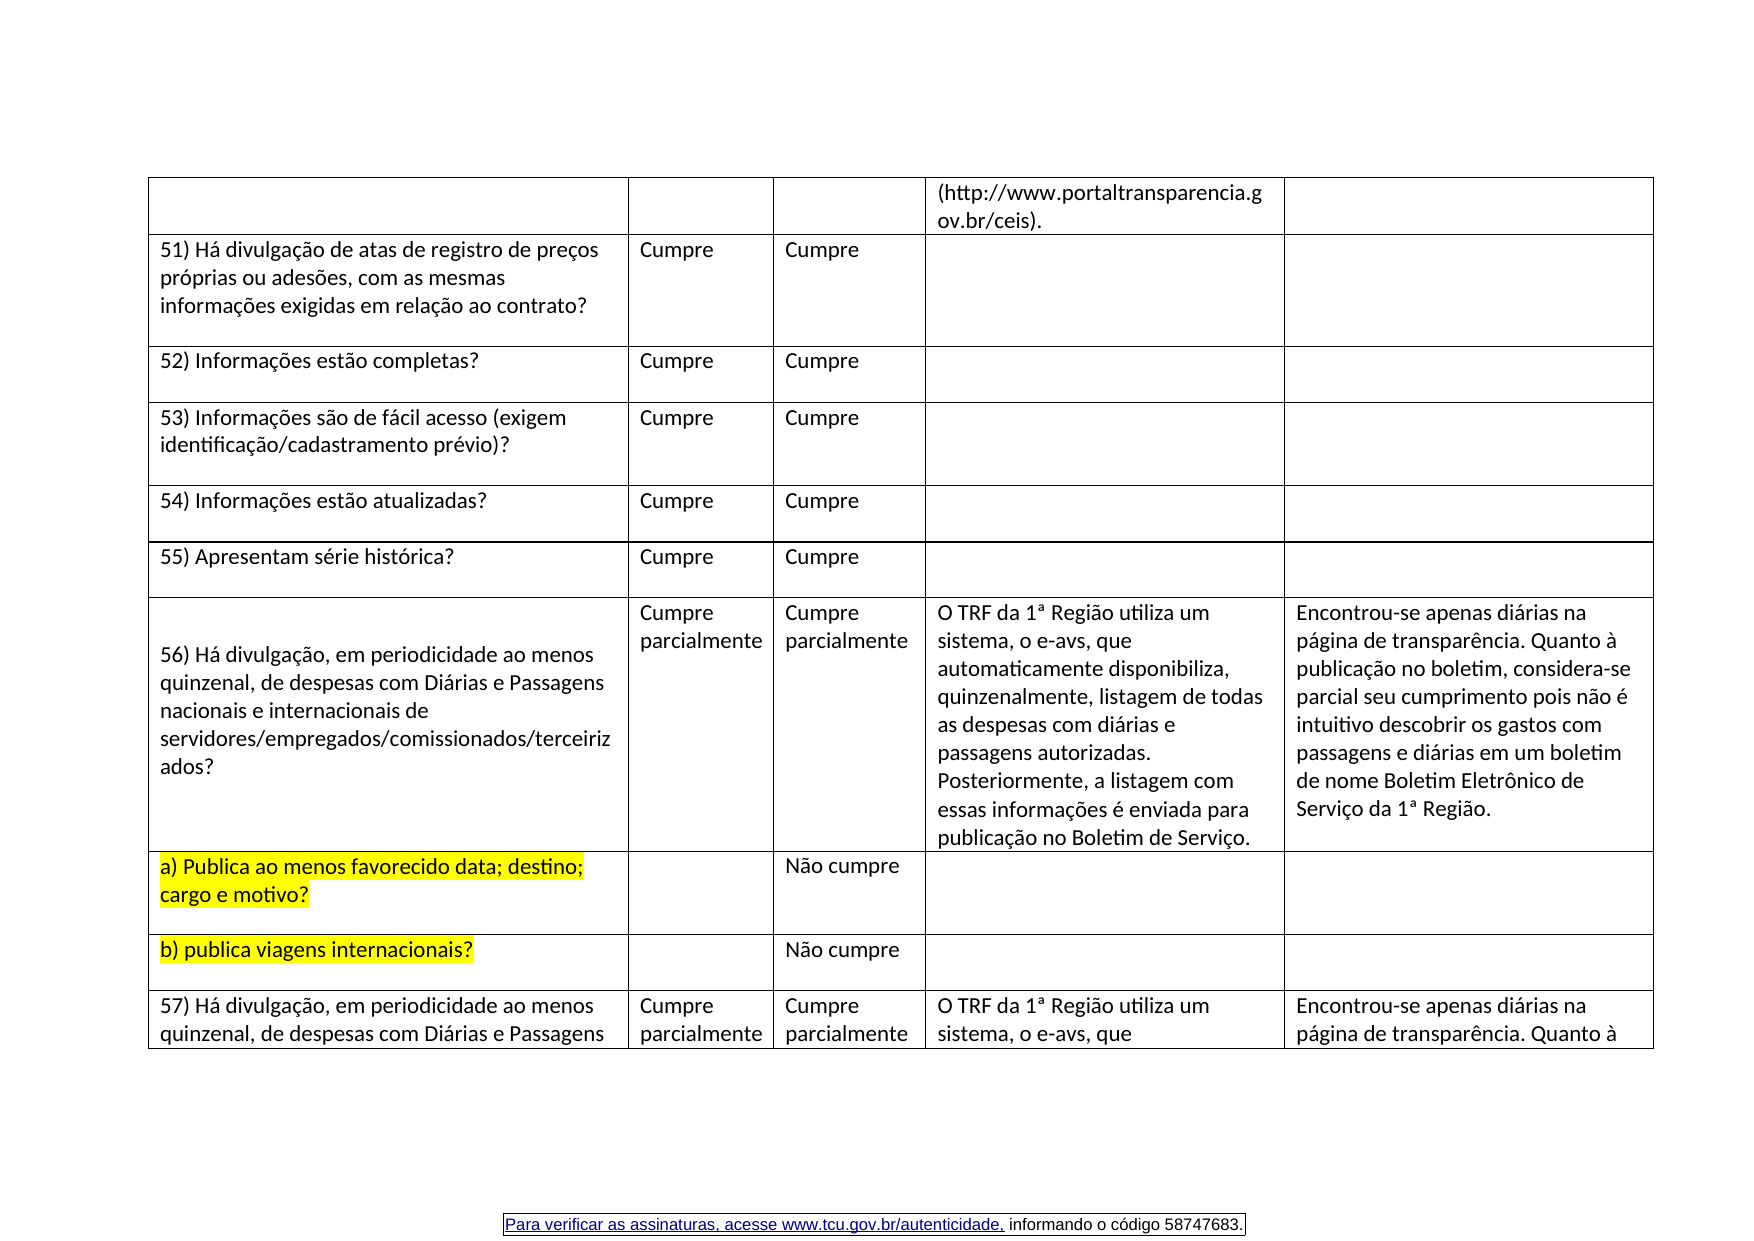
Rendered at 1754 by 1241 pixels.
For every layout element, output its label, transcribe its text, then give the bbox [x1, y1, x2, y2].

table_cell 54) Informações estão atualizadas? [149, 486, 628, 541]
table_cell 53) Informações são de fácil acesso (exigem identificação/cadastramento prévio)? [149, 403, 628, 485]
table_cell [1285, 403, 1653, 485]
table_header [149, 178, 628, 234]
table_cell Cumpre [774, 235, 925, 346]
table_cell [1285, 852, 1653, 934]
table_cell [926, 543, 1284, 597]
table_cell [1285, 347, 1653, 402]
table_cell Cumpre [774, 347, 925, 402]
table_cell [926, 235, 1284, 346]
table_cell Cumpre parcialmente [629, 598, 773, 851]
table_cell Cumpre [774, 486, 925, 541]
table_cell [629, 852, 773, 934]
table_cell Cumpre [774, 403, 925, 485]
table_cell O TRF da 1ª Região utiliza um sistema, o e-avs, que [926, 991, 1284, 1047]
table_cell [1285, 935, 1653, 990]
table_cell [629, 935, 773, 990]
table_cell Cumpre [629, 235, 773, 346]
table_cell Cumpre parcialmente [774, 598, 925, 851]
table_cell [926, 486, 1284, 541]
table_cell 51) Há divulgação de atas de registro de preços próprias ou adesões, com as mesmas informações exigidas em relação ao contrato? [149, 235, 628, 346]
table_cell [1285, 543, 1653, 597]
table_cell 57) Há divulgação, em periodicidade ao menos quinzenal, de despesas com Diárias e Passagens [149, 991, 628, 1047]
table_cell b) publica viagens internacionais? [149, 935, 628, 990]
table_cell [926, 852, 1284, 934]
table_cell a) Publica ao menos favorecido data; destino; cargo e motivo? [149, 852, 628, 934]
table_cell Cumpre [629, 543, 773, 597]
table_header [629, 178, 773, 234]
table_cell [926, 403, 1284, 485]
table_cell Cumpre [629, 486, 773, 541]
table_cell [1285, 235, 1653, 346]
table_cell Cumpre [629, 403, 773, 485]
table_cell [926, 347, 1284, 402]
table_cell 52) Informações estão completas? [149, 347, 628, 402]
table_cell [926, 935, 1284, 990]
table_cell Não cumpre [774, 852, 925, 934]
table_cell [1285, 486, 1653, 541]
table_cell Encontrou-se apenas diárias na página de transparência. Quanto à [1285, 991, 1653, 1047]
table_cell O TRF da 1ª Região utiliza um sistema, o e-avs, que automaticamente disponibiliza, quinzenalmente, listagem de todas as despesas com diárias e passagens autorizadas. Posteriormente, a listagem com essas informações é enviada para publicação no Boletim de Serviço. [926, 598, 1284, 851]
table_cell Cumpre parcialmente [774, 991, 925, 1047]
table_cell Cumpre [629, 347, 773, 402]
table_cell 55) Apresentam série histórica? [149, 543, 628, 597]
table_header (http://www.portaltransparencia.g ov.br/ceis). [926, 178, 1284, 234]
table_cell Cumpre [774, 543, 925, 597]
table_cell Não cumpre [774, 935, 925, 990]
table_cell 56) Há divulgação, em periodicidade ao menos quinzenal, de despesas com Diárias e Passagens nacionais e internacionais de servidores/empregados/comissionados/terceiriz ados? [149, 598, 628, 851]
table_header [1285, 178, 1653, 234]
table_cell Encontrou-se apenas diárias na página de transparência. Quanto à publicação no boletim, considera-se parcial seu cumprimento pois não é intuitivo descobrir os gastos com passagens e diárias em um boletim de nome Boletim Eletrônico de Serviço da 1ª Região. [1285, 598, 1653, 851]
table_header [774, 178, 925, 234]
table_cell Cumpre parcialmente [629, 991, 773, 1047]
